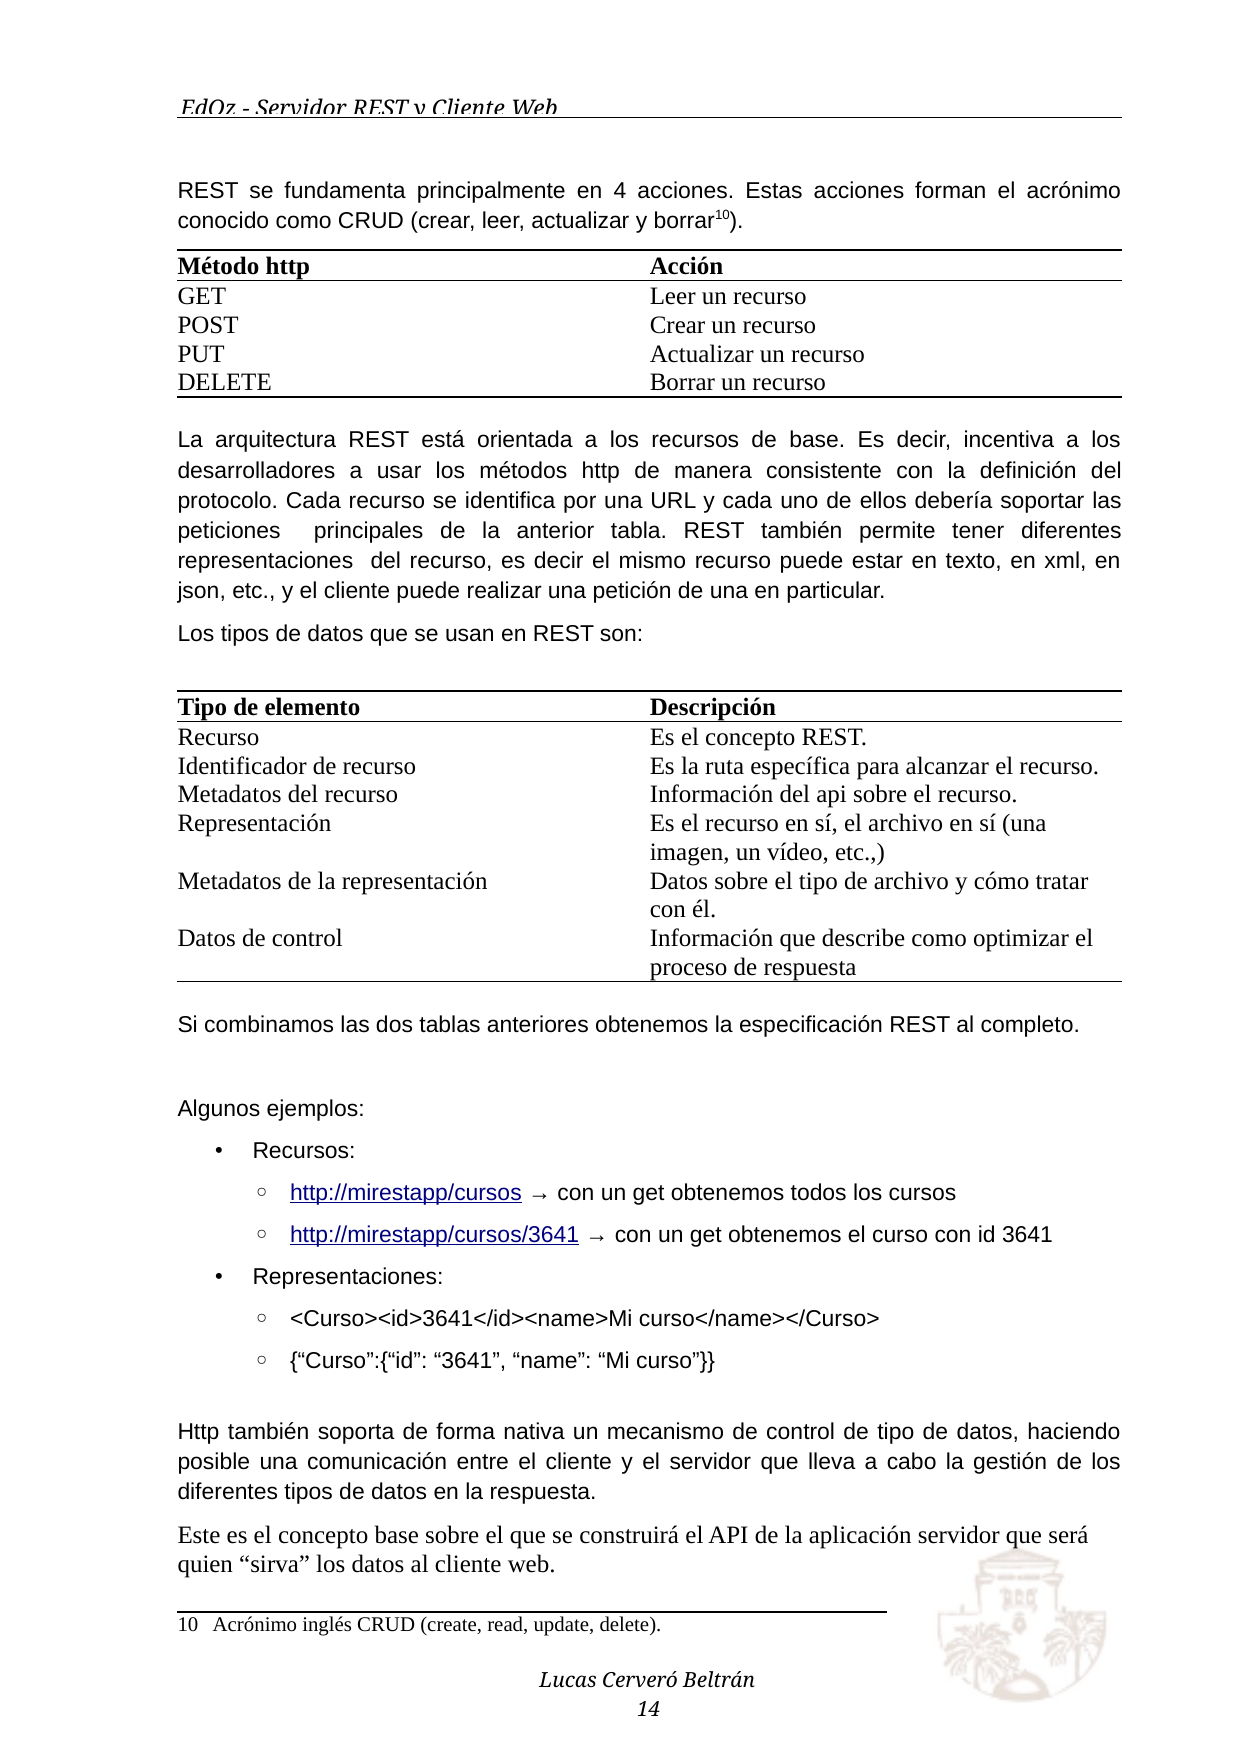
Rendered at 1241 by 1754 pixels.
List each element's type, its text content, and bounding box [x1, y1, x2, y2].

text Algunos ejemplos: [177, 1095, 1122, 1121]
table_header Acción [650, 251, 1122, 279]
table_cell Crear un recurso [650, 310, 1122, 339]
table_cell Actualizar un recurso [650, 339, 1122, 367]
text La arquitectura REST está orientada a los recursos de base. Es decir, incentiva a los desarrolladores a usar los métodos http de manera consistente con la definición del protocolo. Cada recurso se identifica por una URL y cada uno de ellos debería soportar las peticiones principales de la anterior tabla. REST también permite tener diferentes representaciones del recurso, es decir el mismo recurso puede estar en texto, en xml, en json, etc., y el cliente puede realizar una petición de una en particular. [177, 426, 1122, 604]
table_cell Representación [177, 808, 649, 866]
list http://mirestapp/cursos/3641 → con un get obtenemos el curso con id 3641 [252, 1221, 1122, 1247]
table_cell Información que describe como optimizar el proceso de respuesta [650, 923, 1122, 981]
table_cell PUT [177, 339, 649, 367]
table_cell Leer un recurso [650, 281, 1122, 310]
text Este es el concepto base sobre el que se construirá el API de la aplicación servidor que será quien “sirva” los datos al cliente web. [177, 1520, 1122, 1578]
table_cell Es la ruta específica para alcanzar el recurso. [650, 751, 1122, 779]
text Los tipos de datos que se usan en REST son: [177, 619, 1122, 646]
table_cell Datos de control [177, 923, 649, 981]
table_cell Es el concepto REST. [650, 722, 1122, 751]
table_header Descripción [650, 692, 1122, 721]
table_header Método http [177, 251, 649, 279]
table_cell Es el recurso en sí, el archivo en sí (una imagen, un vídeo, etc.,) [650, 808, 1122, 866]
text REST se fundamenta principalmente en 4 acciones. Estas acciones forman el acrónimo conocido como CRUD (crear, leer, actualizar y borrar). [177, 177, 1122, 234]
list http://mirestapp/cursos → con un get obtenemos todos los cursos [252, 1179, 1122, 1205]
list Representaciones: [215, 1263, 1122, 1289]
text Si combinamos las dos tablas anteriores obtenemos la especificación REST al completo. [177, 1011, 1122, 1037]
table_header Tipo de elemento [177, 692, 649, 721]
table_cell Borrar un recurso [650, 368, 1122, 396]
table_cell Información del api sobre el recurso. [650, 780, 1122, 808]
table_cell Metadatos del recurso [177, 780, 649, 808]
table_cell DELETE [177, 368, 649, 396]
table_cell GET [177, 281, 649, 310]
table_cell POST [177, 310, 649, 339]
table_cell Identificador de recurso [177, 751, 649, 779]
table_cell Metadatos de la representación [177, 866, 649, 923]
list Recursos: [215, 1137, 1122, 1163]
list {“Curso”:{“id”: “3641”, “name”: “Mi curso”}} [252, 1347, 1122, 1373]
list <Curso><id>3641</id><name>Mi curso</name></Curso> [252, 1305, 1122, 1331]
text Acrónimo inglés CRUD (create, read, update, delete). [177, 1612, 1122, 1636]
table_cell Datos sobre el tipo de archivo y cómo tratar con él. [650, 866, 1122, 923]
table_cell Recurso [177, 722, 649, 751]
text Http también soporta de forma nativa un mecanismo de control de tipo de datos, haciendo posible una comunicación entre el cliente y el servidor que lleva a cabo la gestión de los diferentes tipos de datos en la respuesta. [177, 1418, 1122, 1504]
